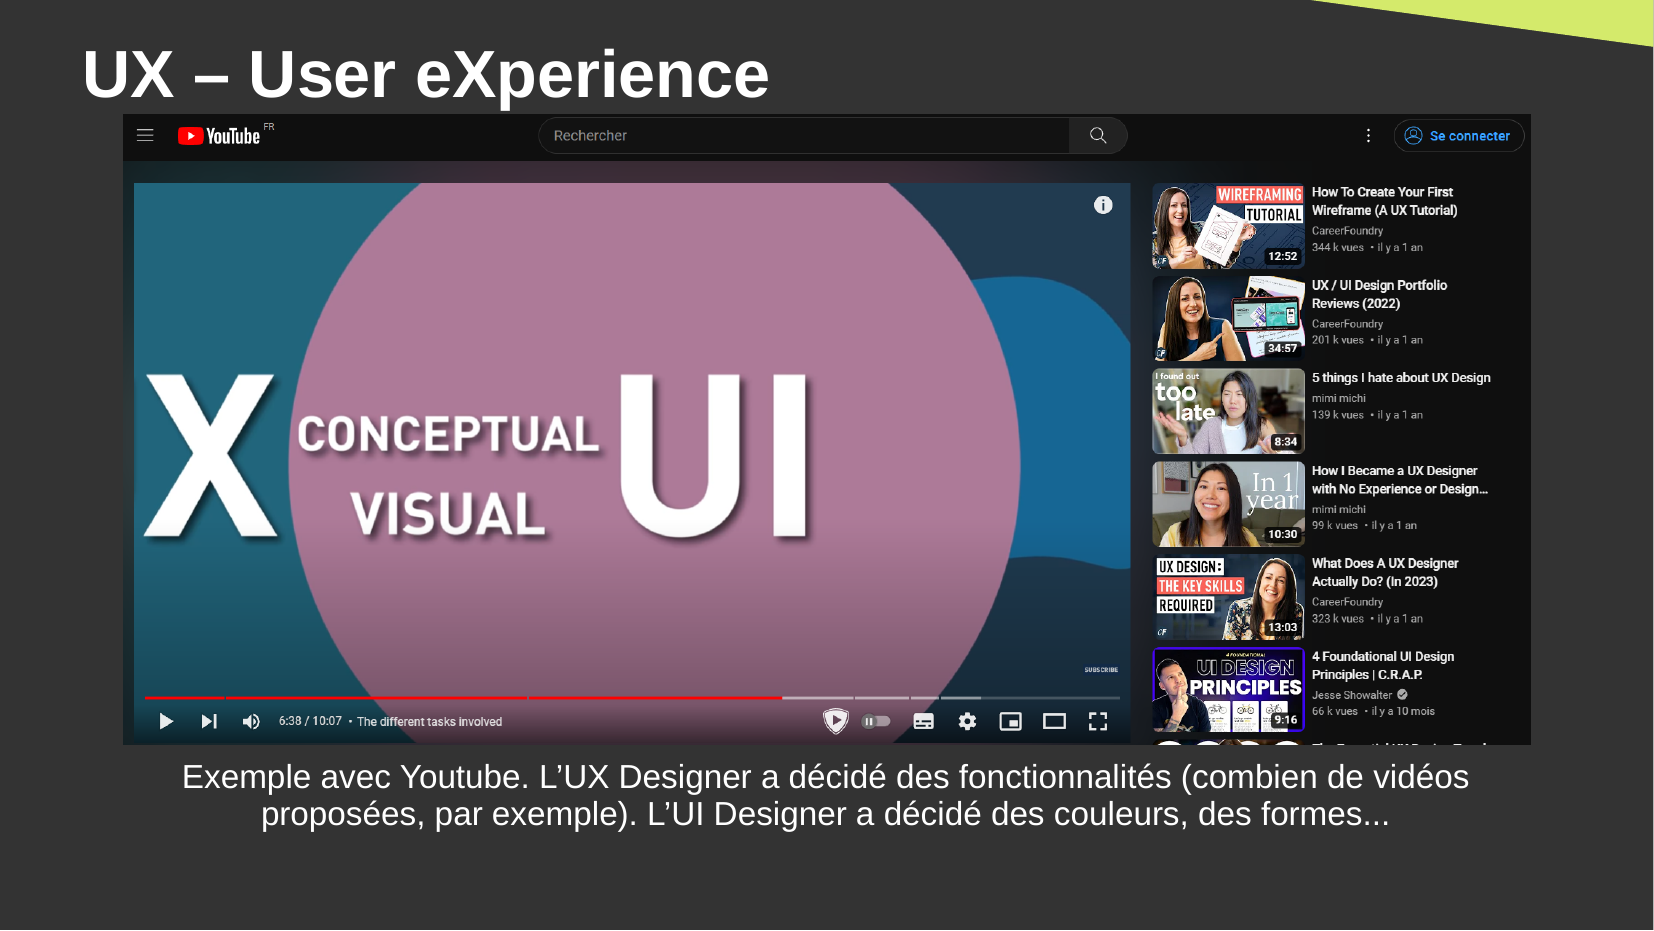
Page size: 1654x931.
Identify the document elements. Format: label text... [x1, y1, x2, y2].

picture [123, 114, 1531, 745]
title UX – User eXperience [82, 37, 1571, 114]
text_box [1310, 0, 1654, 47]
text_box Exemple avec Youtube. L’UX Designer a décidé des fonctionnalités (combien de vidéos proposées, par exemple). L’UI Designer a décidé des couleurs, des formes... [165, 751, 1489, 841]
